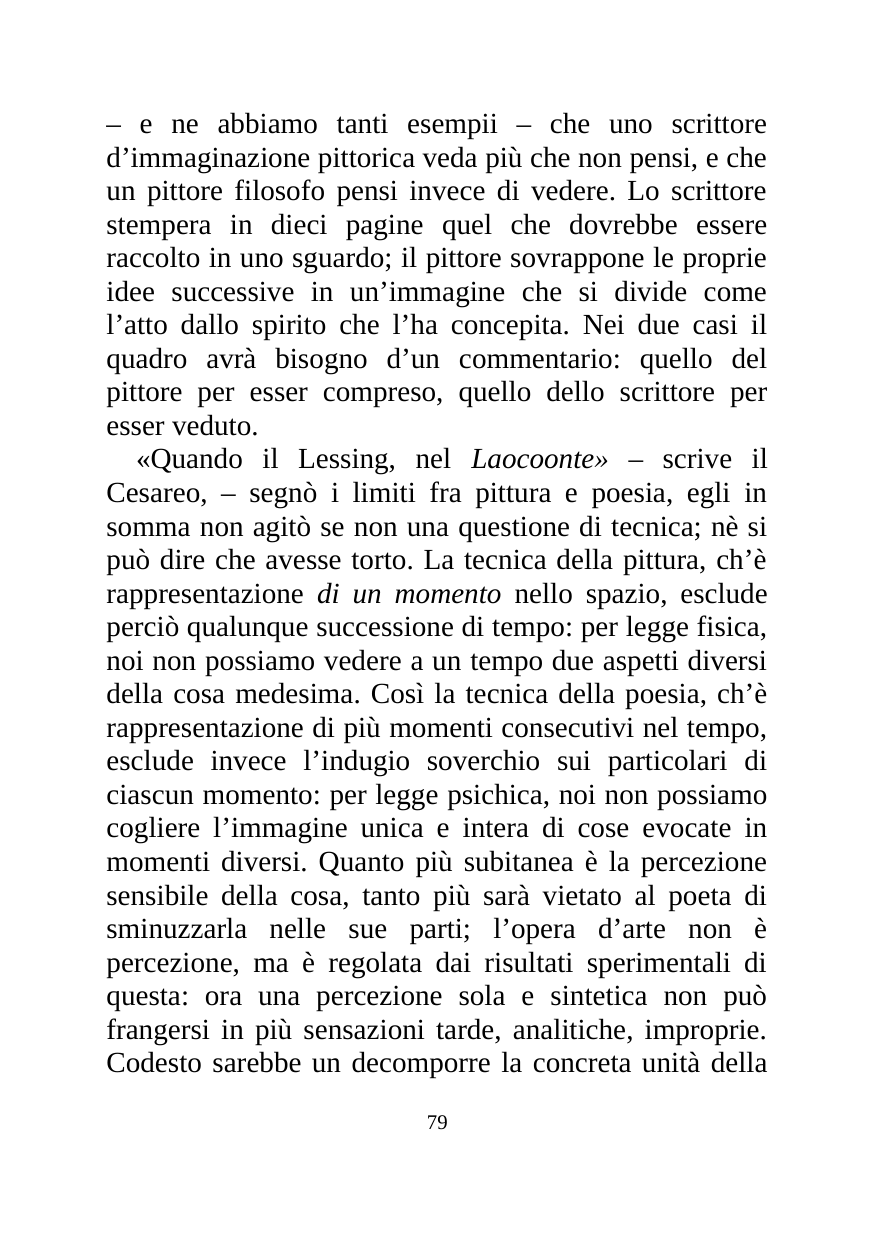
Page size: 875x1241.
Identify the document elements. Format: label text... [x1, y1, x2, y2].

text «Quando il Lessing, nel Laocoonte» – scrive il Cesareo, – segnò i limiti fra pittura e poesia, egli in somma non agitò se non una questione di tecnica; nè si può dire che avesse torto. La tecnica della pittura, ch’è rappresentazione di un momento nello spazio, esclude perciò qualunque successione di tempo: per legge fisica, noi non possiamo vedere a un tempo due aspetti diversi della cosa medesima. Così la tecnica della poesia, ch’è rappresentazione di più momenti consecutivi nel tempo, esclude invece l’indugio soverchio sui particolari di ciascun momento: per legge psichica, noi non possiamo cogliere l’immagine unica e intera di cose evocate in momenti diversi. Quanto più subitanea è la percezione sensibile della cosa, tanto più sarà vietato al poeta di sminuzzarla nelle sue parti; l’opera d’arte non è percezione, ma è regolata dai risultati sperimentali di questa: ora una percezione sola e sintetica non può frangersi in più sensazioni tarde, analitiche, improprie. Codesto sarebbe un decomporre la concreta unità della [106, 442, 768, 1079]
text – e ne abbiamo tanti esempii – che uno scrittore d’immaginazione pittorica veda più che non pensi, e che un pittore filosofo pensi invece di vedere. Lo scrittore stempera in dieci pagine quel che dovrebbe essere raccolto in uno sguardo; il pittore sovrappone le proprie idee successive in un’immagine che si divide come l’atto dallo spirito che l’ha concepita. Nei due casi il quadro avrà bisogno d’un commentario: quello del pittore per esser compreso, quello dello scrittore per esser veduto. [106, 106, 768, 442]
